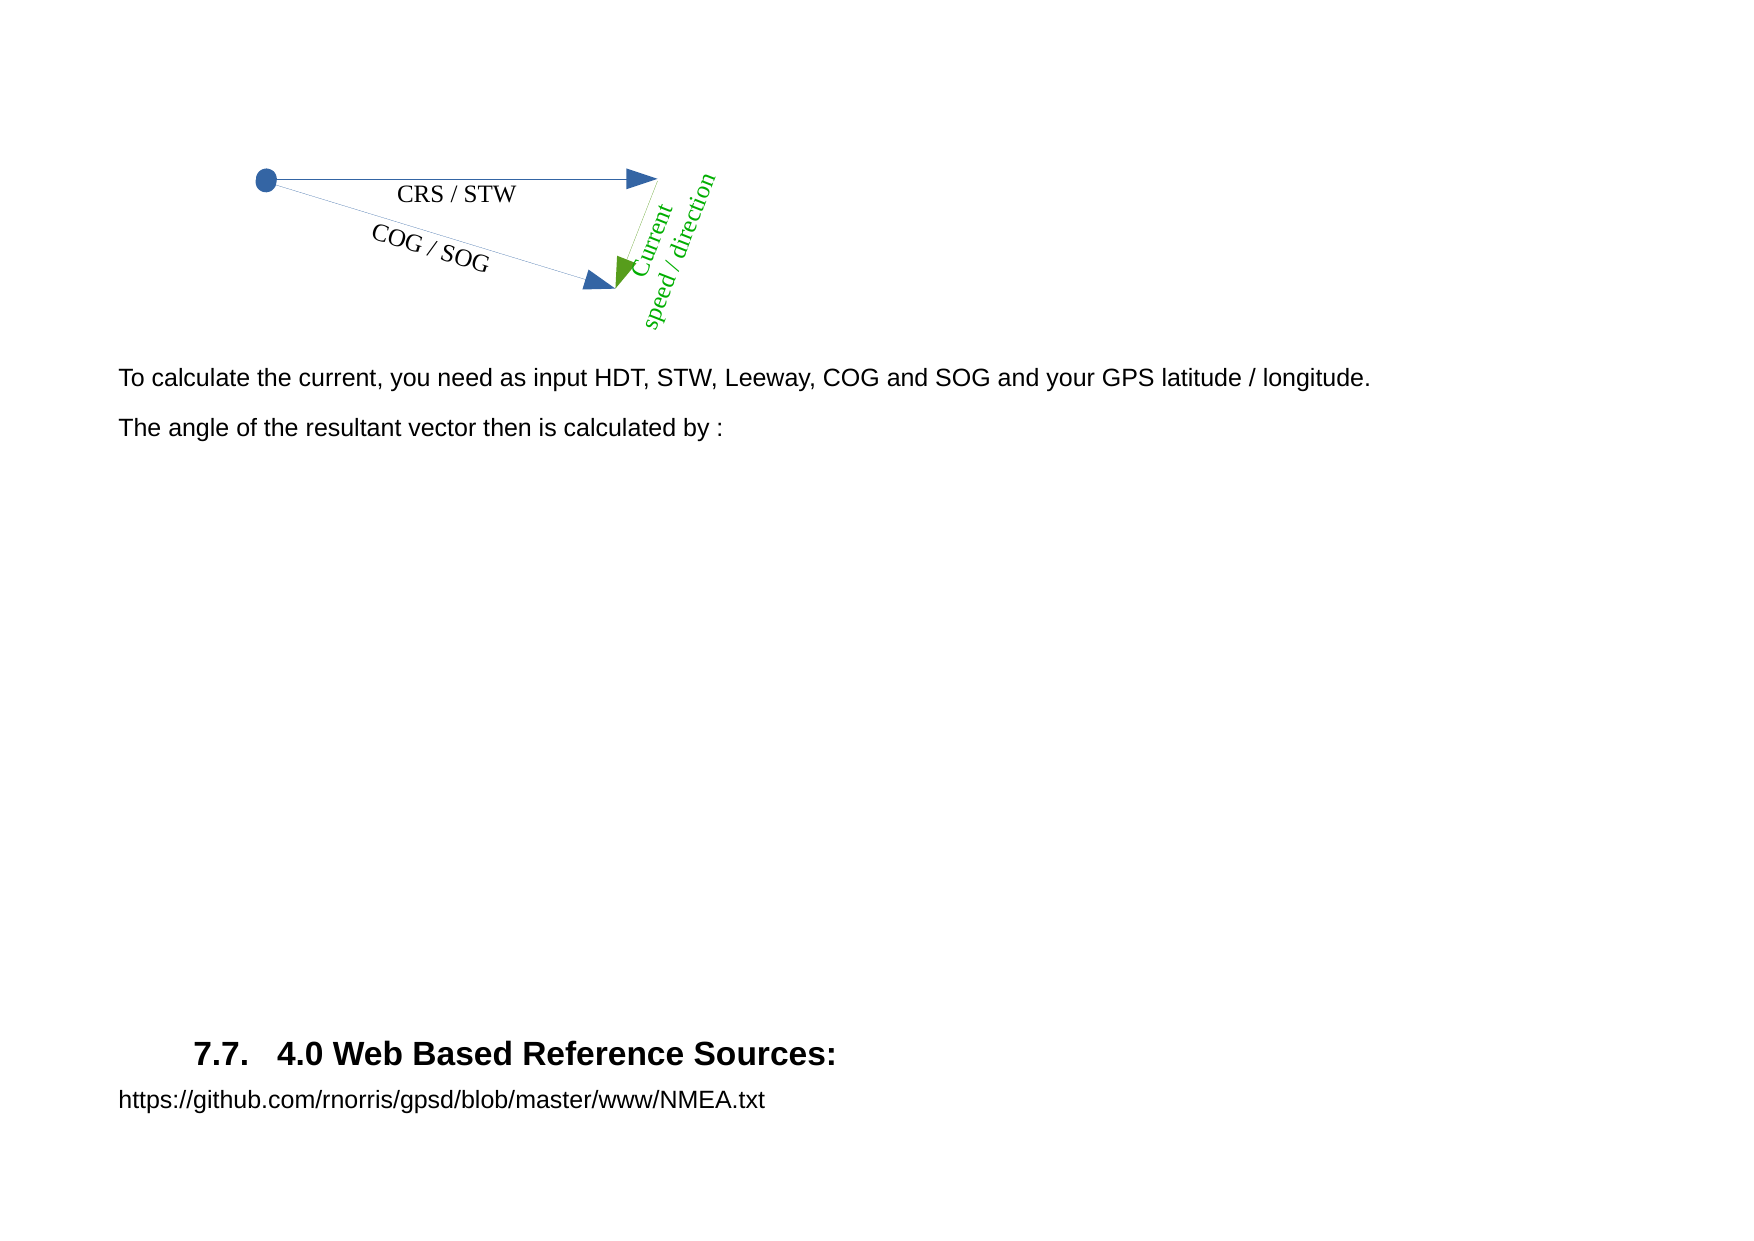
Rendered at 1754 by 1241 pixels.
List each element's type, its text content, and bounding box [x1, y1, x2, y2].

text https://github.com/rnorris/gpsd/blob/master/www/NMEA.txt [118, 1085, 1636, 1113]
subtitle 4.0 Web Based Reference Sources: [193, 1034, 1636, 1072]
text The angle of the resultant vector then is calculated by : [118, 412, 1636, 441]
text To calculate the current, you need as input HDT, STW, Leeway, COG and SOG and your GPS latitude / longitude. [118, 363, 1636, 392]
